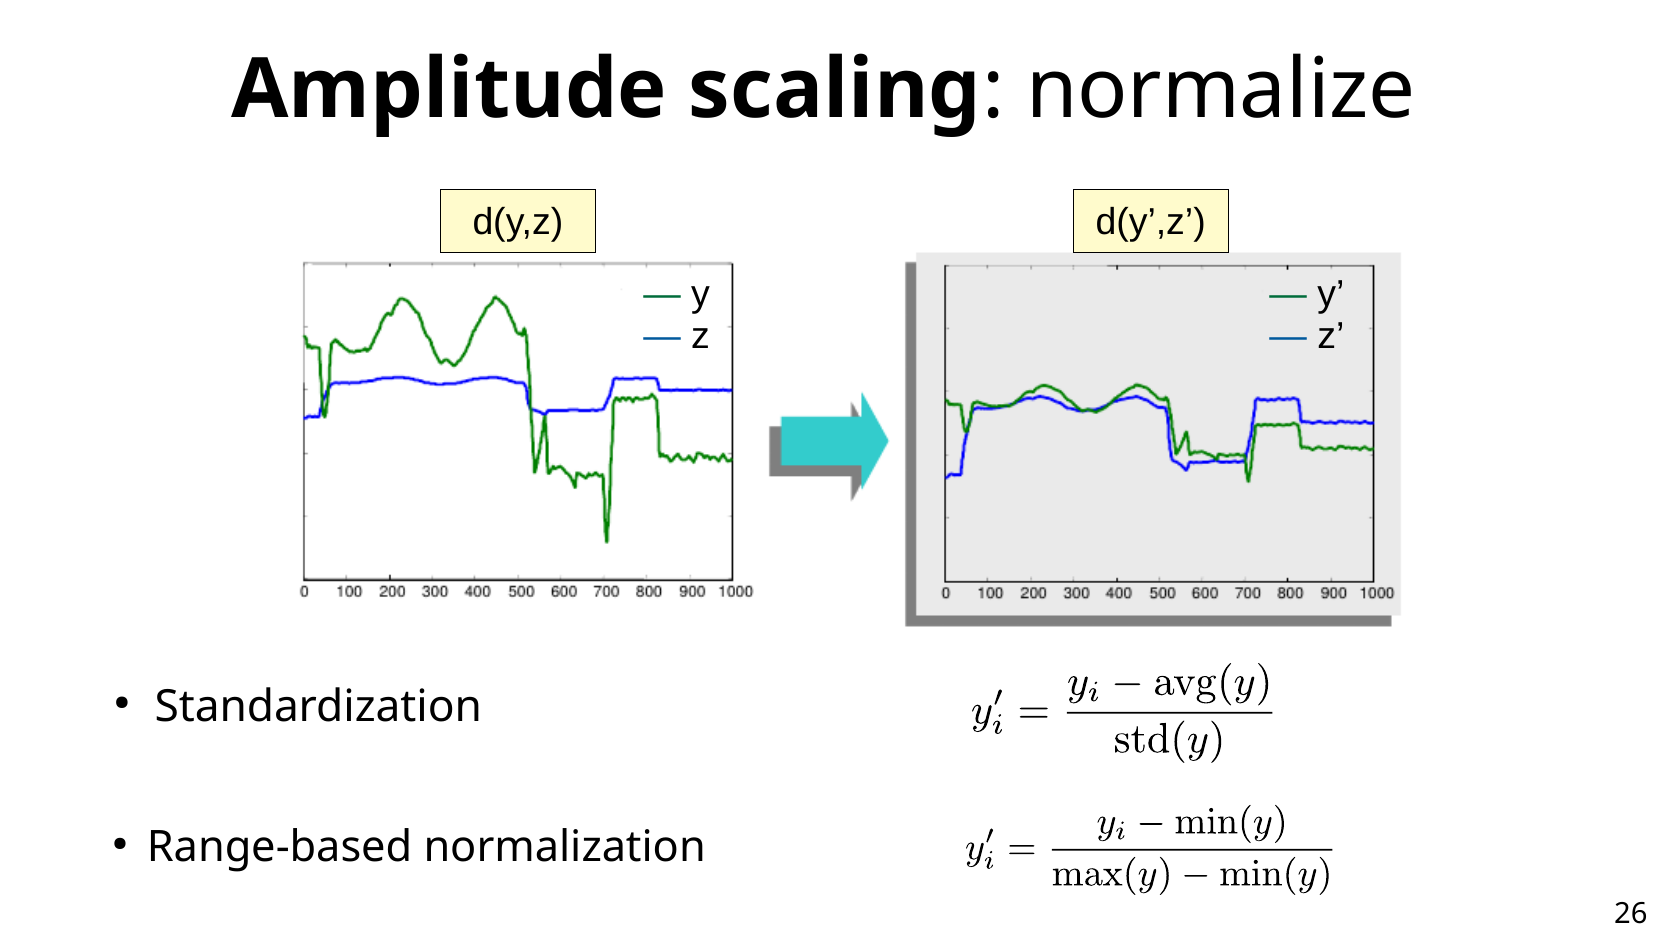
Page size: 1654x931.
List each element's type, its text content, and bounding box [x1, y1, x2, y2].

text_box — y — z [628, 264, 729, 364]
list Standardization [100, 673, 723, 735]
title Amplitude scaling: normalize [0, 19, 1650, 151]
list Range-based normalization [100, 815, 873, 877]
text_box d(y’,z’) [1073, 189, 1229, 253]
picture [280, 245, 1409, 633]
text_box d(y,z) [440, 189, 596, 253]
text_box [964, 804, 1333, 895]
text_box — y’ — z’ [1254, 265, 1371, 406]
text_box [970, 663, 1273, 763]
